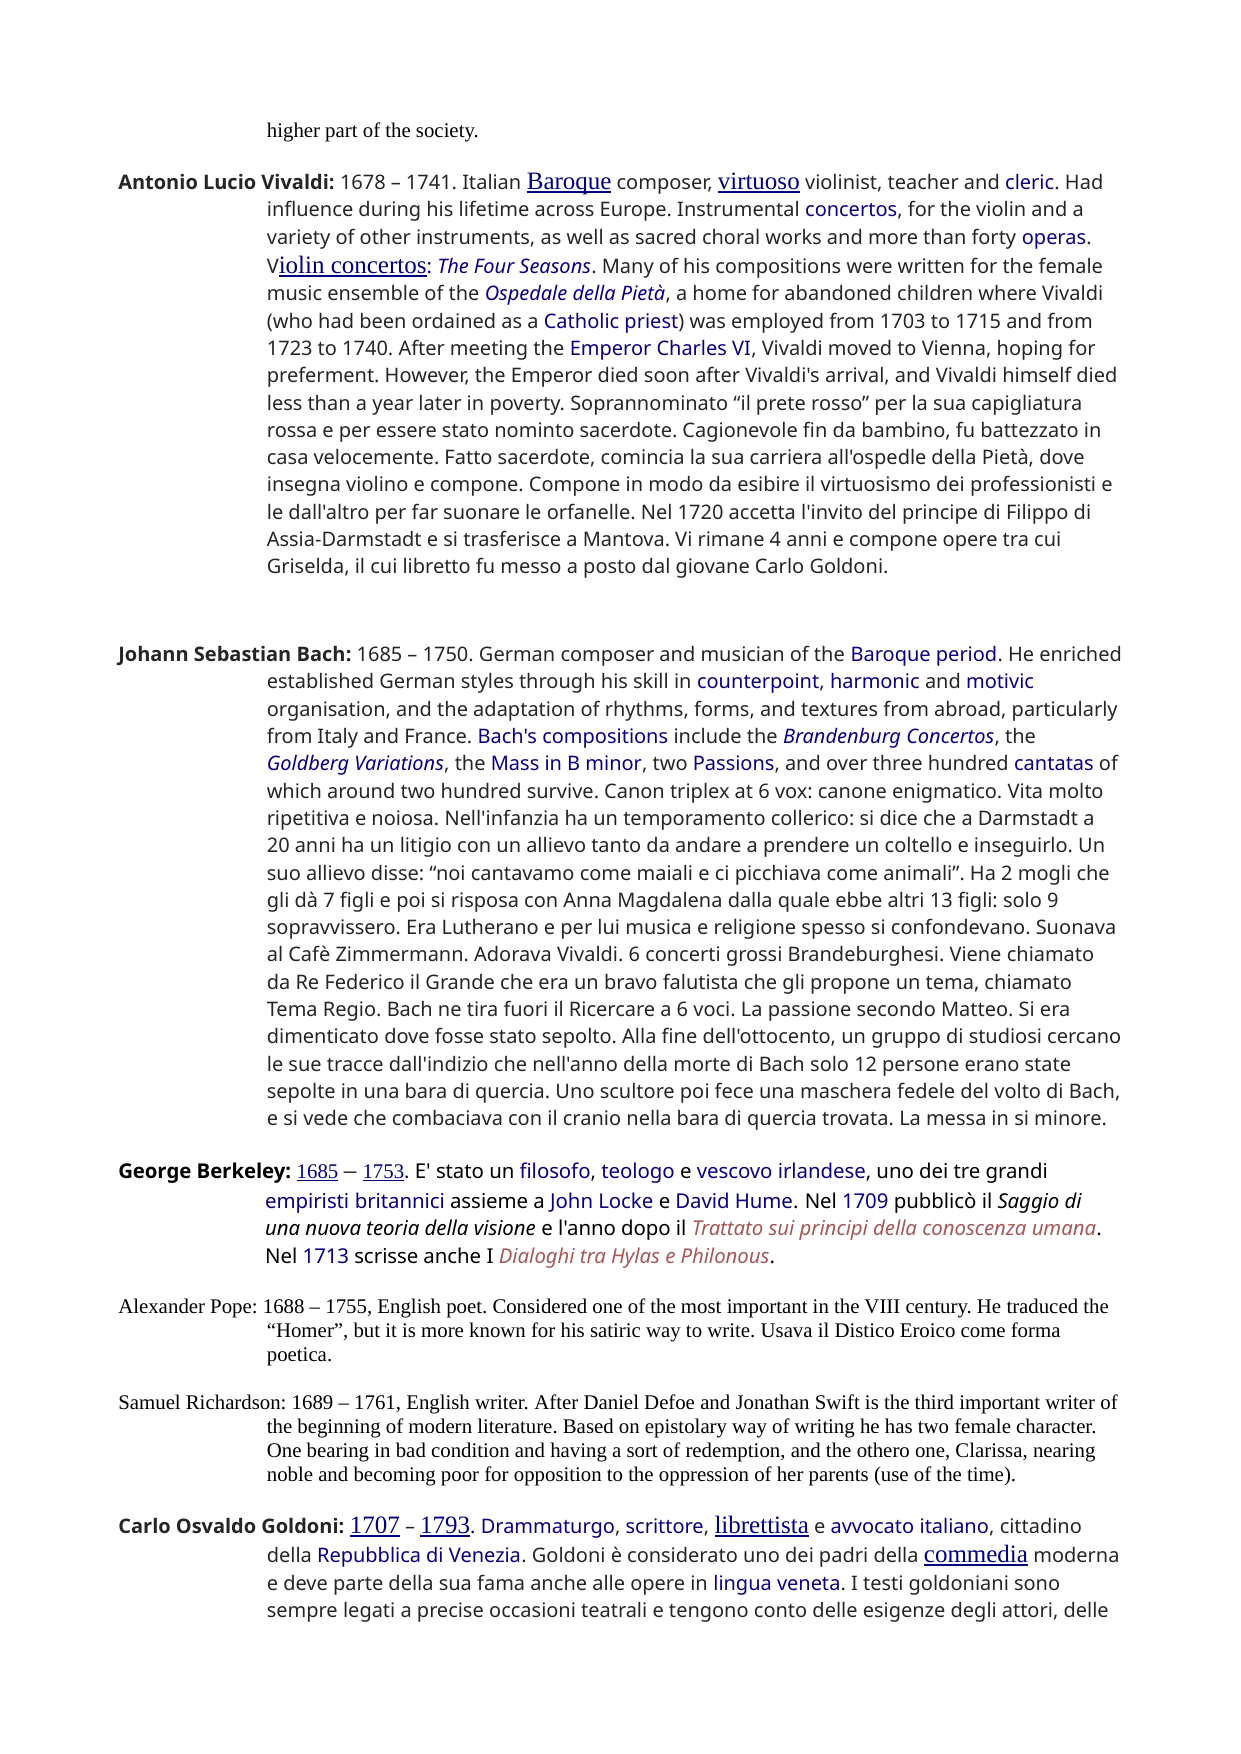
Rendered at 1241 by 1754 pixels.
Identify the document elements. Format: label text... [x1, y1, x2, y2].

text Samuel Richardson: 1689 – 1761, English writer. After Daniel Defoe and Jonathan Swift is the third important writer of the beginning of modern literature. Based on epistolary way of writing he has two female character. One bearing in bad condition and having a sort of redemption, and the othero one, Clarissa, nearing noble and becoming poor for opposition to the oppression of her parents (use of the time). [118, 1390, 1122, 1486]
text Antonio Lucio Vivaldi: 1678 – 1741. Italian Baroque composer, virtuoso violinist, teacher and cleric. Had influence during his lifetime across Europe. Instrumental concertos, for the violin and a variety of other instruments, as well as sacred choral works and more than forty operas. Violin concertos: The Four Seasons. Many of his compositions were written for the female music ensemble of the Ospedale della Pietà, a home for abandoned children where Vivaldi (who had been ordained as a Catholic priest) was employed from 1703 to 1715 and from 1723 to 1740. After meeting the Emperor Charles VI, Vivaldi moved to Vienna, hoping for preferment. However, the Emperor died soon after Vivaldi's arrival, and Vivaldi himself died less than a year later in poverty. Soprannominato “il prete rosso” per la sua capigliatura rossa e per essere stato nominto sacerdote. Cagionevole fin da bambino, fu battezzato in casa velocemente. Fatto sacerdote, comincia la sua carriera all'ospedle della Pietà, dove insegna violino e compone. Compone in modo da esibire il virtuosismo dei professionisti e le dall'altro per far suonare le orfanelle. Nel 1720 accetta l'invito del principe di Filippo di Assia-Darmstadt e si trasferisce a Mantova. Vi rimane 4 anni e compone opere tra cui Griselda, il cui libretto fu messo a posto dal giovane Carlo Goldoni. [118, 166, 1122, 579]
text Johann Sebastian Bach: 1685 – 1750. German composer and musician of the Baroque period. He enriched established German styles through his skill in counterpoint, harmonic and motivic organisation, and the adaptation of rhythms, forms, and textures from abroad, particularly from Italy and France. Bach's compositions include the Brandenburg Concertos, the Goldberg Variations, the Mass in B minor, two Passions, and over three hundred cantatas of which around two hundred survive. Canon triplex at 6 vox: canone enigmatico. Vita molto ripetitiva e noiosa. Nell'infanzia ha un temporamento collerico: si dice che a Darmstadt a 20 anni ha un litigio con un allievo tanto da andare a prendere un coltello e inseguirlo. Un suo allievo disse: “noi cantavamo come maiali e ci picchiava come animali”. Ha 2 mogli che gli dà 7 figli e poi si risposa con Anna Magdalena dalla quale ebbe altri 13 figli: solo 9 sopravvissero. Era Lutherano e per lui musica e religione spesso si confondevano. Suonava al Cafè Zimmermann. Adorava Vivaldi. 6 concerti grossi Brandeburghesi. Viene chiamato da Re Federico il Grande che era un bravo falutista che gli propone un tema, chiamato Tema Regio. Bach ne tira fuori il Ricercare a 6 voci. La passione secondo Matteo. Si era dimenticato dove fosse stato sepolto. Alla fine dell'ottocento, un gruppo di studiosi cercano le sue tracce dall'indizio che nell'anno della morte di Bach solo 12 persone erano state sepolte in una bara di quercia. Uno scultore poi fece una maschera fedele del volto di Bach, e si vede che combaciava con il cranio nella bara di quercia trovata. La messa in si minore. [118, 640, 1122, 1131]
text George Berkeley: 1685 – 1753. E' stato un filosofo, teologo e vescovo irlandese, uno dei tre grandi empiristi britannici assieme a John Locke e David Hume. Nel 1709 pubblicò il Saggio di una nuova teoria della visione e l'anno dopo il Trattato sui principi della conoscenza umana. Nel 1713 scrisse anche I Dialoghi tra Hylas e Philonous. [118, 1156, 1122, 1269]
text Alexander Pope: 1688 – 1755, English poet. Considered one of the most important in the VIII century. He traduced the “Homer”, but it is more known for his satiric way to write. Usava il Distico Eroico come forma poetica. [118, 1293, 1122, 1366]
text higher part of the society. [118, 118, 1122, 142]
text Carlo Osvaldo Goldoni: 1707 – 1793. Drammaturgo, scrittore, librettista e avvocato italiano, cittadino della Repubblica di Venezia. Goldoni è considerato uno dei padri della commedia moderna e deve parte della sua fama anche alle opere in lingua veneta. I testi goldoniani sono sempre legati a precise occasioni teatrali e tengono conto delle esigenze degli attori, delle [118, 1510, 1122, 1623]
